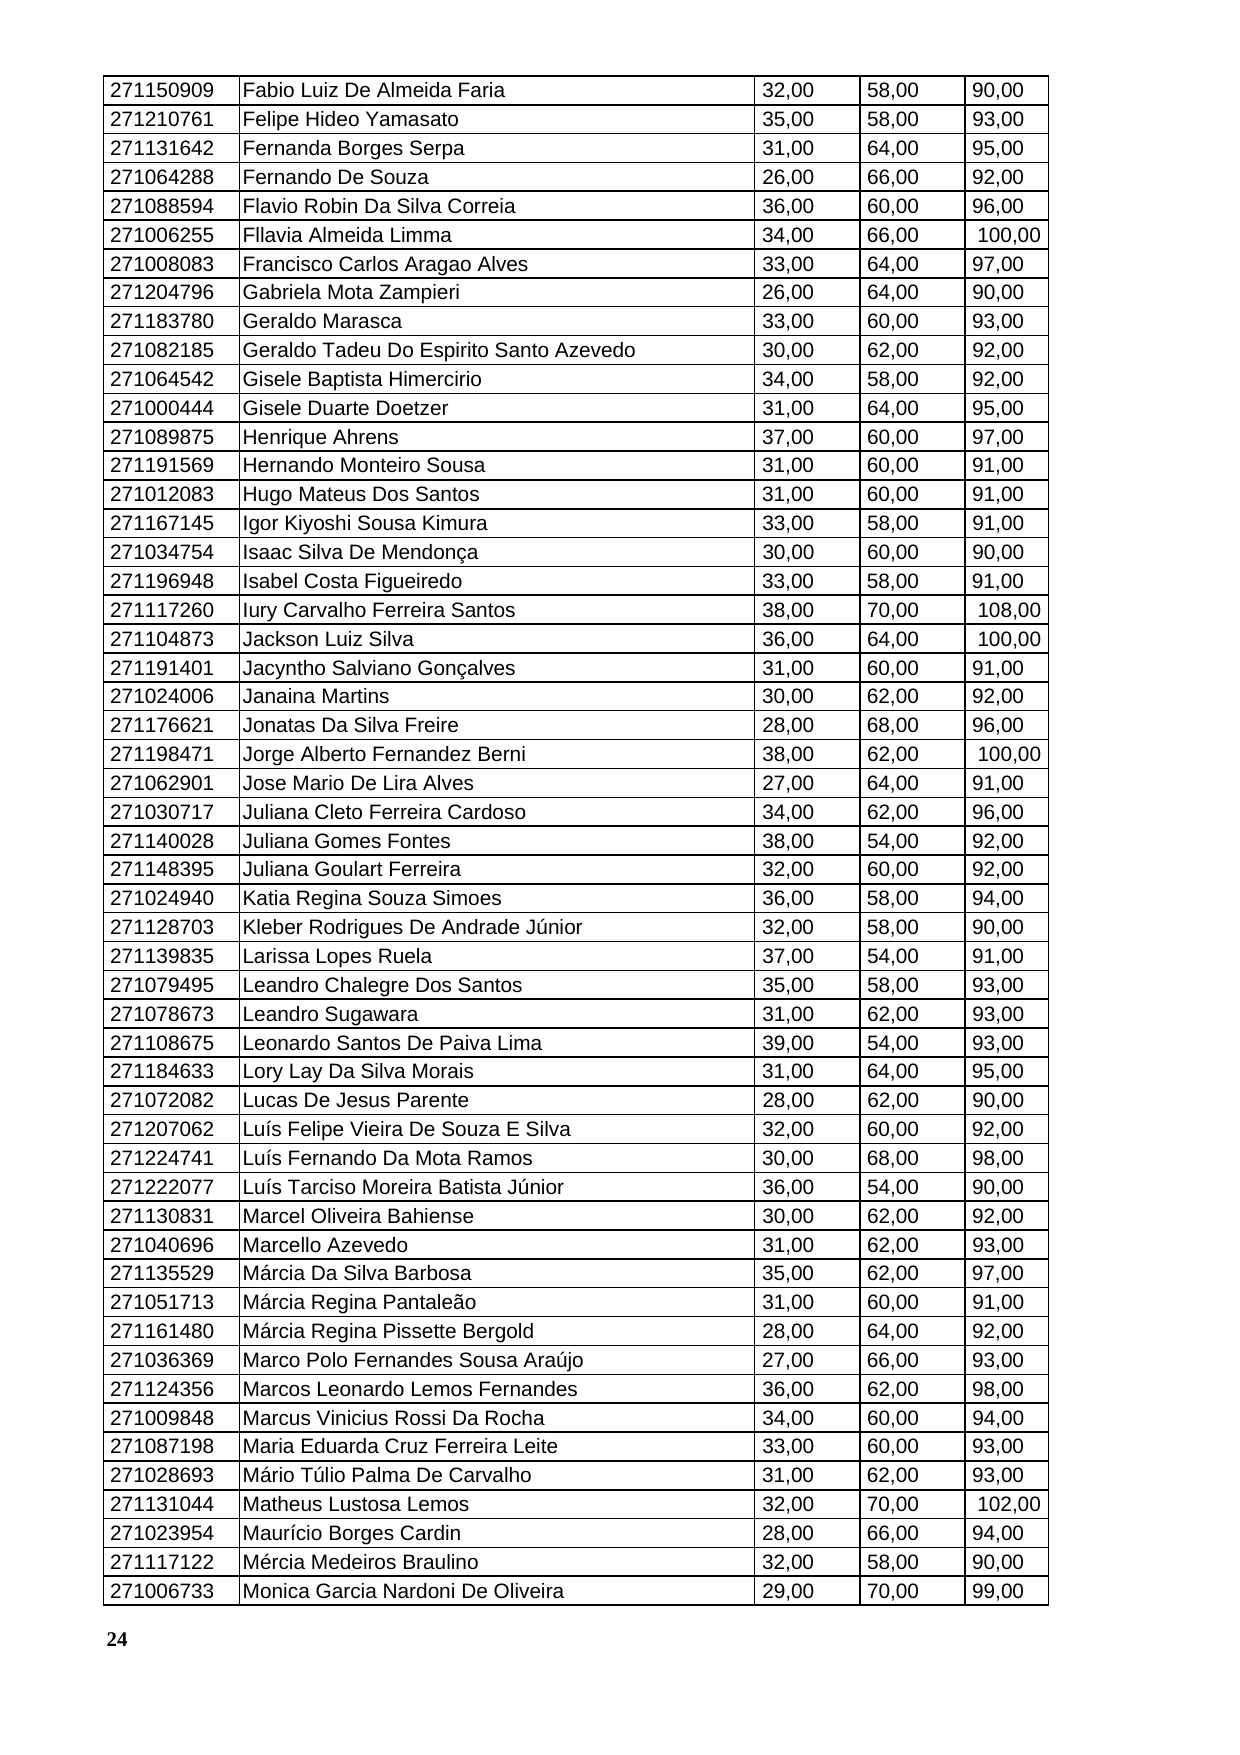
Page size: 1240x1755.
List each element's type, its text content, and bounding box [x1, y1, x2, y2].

table_cell 271167145 [104, 510, 239, 537]
table_cell Márcia Da Silva Barbosa [240, 1260, 754, 1287]
table_cell 100,00 [966, 625, 1048, 652]
table_cell 90,00 [966, 279, 1048, 306]
table_cell Igor Kiyoshi Sousa Kimura [240, 510, 754, 537]
table_cell 62,00 [861, 798, 964, 825]
table_cell 100,00 [966, 221, 1048, 248]
table_cell 271183780 [104, 307, 239, 335]
table_cell 271161480 [104, 1317, 239, 1344]
table_cell 36,00 [755, 1173, 859, 1200]
table_cell 102,00 [966, 1491, 1048, 1518]
table_cell 271117122 [104, 1548, 239, 1575]
table_cell 64,00 [861, 1058, 964, 1085]
table_cell 64,00 [861, 625, 964, 652]
table_cell 271108675 [104, 1029, 239, 1056]
table_cell Isabel Costa Figueiredo [240, 567, 754, 594]
table_cell Marcello Azevedo [240, 1231, 754, 1258]
table_cell 91,00 [966, 452, 1048, 479]
table_cell 31,00 [755, 1058, 859, 1085]
table_cell 60,00 [861, 481, 964, 508]
table_cell 95,00 [966, 1058, 1048, 1085]
table_cell 62,00 [861, 336, 964, 363]
table_cell 93,00 [966, 1231, 1048, 1258]
table_cell 90,00 [966, 913, 1048, 941]
table_cell Hugo Mateus Dos Santos [240, 481, 754, 508]
table_cell 271184633 [104, 1058, 239, 1085]
table_cell 26,00 [755, 163, 859, 190]
table_cell Márcia Regina Pissette Bergold [240, 1317, 754, 1344]
table_cell 60,00 [861, 1288, 964, 1316]
table_cell 271139835 [104, 942, 239, 969]
table_cell 64,00 [861, 1317, 964, 1344]
table_cell 34,00 [755, 798, 859, 825]
table_cell 32,00 [755, 913, 859, 941]
table_cell 92,00 [966, 856, 1048, 883]
table_cell Luís Fernando Da Mota Ramos [240, 1144, 754, 1171]
table_cell Hernando Monteiro Sousa [240, 452, 754, 479]
table_cell 30,00 [755, 1202, 859, 1229]
table_cell 271087198 [104, 1433, 239, 1460]
table_cell 92,00 [966, 365, 1048, 392]
table_cell 271130831 [104, 1202, 239, 1229]
table_cell 92,00 [966, 683, 1048, 710]
table_cell 271000444 [104, 394, 239, 421]
table_cell Marcos Leonardo Lemos Fernandes [240, 1375, 754, 1402]
table_cell 60,00 [861, 654, 964, 681]
table_cell 26,00 [755, 279, 859, 306]
table_cell 60,00 [861, 538, 964, 566]
table_cell 93,00 [966, 307, 1048, 335]
table_cell 54,00 [861, 1029, 964, 1056]
table_cell 64,00 [861, 250, 964, 277]
table_cell 271148395 [104, 856, 239, 883]
table_cell 91,00 [966, 942, 1048, 969]
table_cell Isaac Silva De Mendonça [240, 538, 754, 566]
table_cell Matheus Lustosa Lemos [240, 1491, 754, 1518]
table_cell Henrique Ahrens [240, 423, 754, 450]
table_cell Jonatas Da Silva Freire [240, 711, 754, 739]
table_cell 271006255 [104, 221, 239, 248]
table_cell 68,00 [861, 1144, 964, 1171]
table_cell 91,00 [966, 510, 1048, 537]
table_cell 90,00 [966, 1087, 1048, 1114]
table_cell 271078673 [104, 1000, 239, 1027]
table_cell Marco Polo Fernandes Sousa Araújo [240, 1346, 754, 1373]
table_cell 36,00 [755, 192, 859, 219]
table_cell 32,00 [755, 77, 859, 104]
table_cell 58,00 [861, 971, 964, 998]
table_cell Mércia Medeiros Braulino [240, 1548, 754, 1575]
table_cell Leandro Sugawara [240, 1000, 754, 1027]
table_cell 271124356 [104, 1375, 239, 1402]
table_cell 30,00 [755, 538, 859, 566]
table_cell Fernando De Souza [240, 163, 754, 190]
table_cell 34,00 [755, 1404, 859, 1431]
table_cell 32,00 [755, 1491, 859, 1518]
table_cell 70,00 [861, 1491, 964, 1518]
table_cell 31,00 [755, 481, 859, 508]
table_cell 271140028 [104, 827, 239, 854]
table_cell 30,00 [755, 336, 859, 363]
table_cell 34,00 [755, 365, 859, 392]
table_cell Felipe Hideo Yamasato [240, 106, 754, 133]
table_cell 94,00 [966, 885, 1048, 912]
table_cell 100,00 [966, 740, 1048, 767]
table_cell 271036369 [104, 1346, 239, 1373]
table_cell 91,00 [966, 1288, 1048, 1316]
table_cell 92,00 [966, 1317, 1048, 1344]
table_cell 66,00 [861, 1519, 964, 1547]
table_cell Juliana Gomes Fontes [240, 827, 754, 854]
table_cell 271191401 [104, 654, 239, 681]
table_cell 62,00 [861, 683, 964, 710]
table_cell 60,00 [861, 1115, 964, 1143]
table_cell 271024006 [104, 683, 239, 710]
table_cell 31,00 [755, 654, 859, 681]
table_cell 31,00 [755, 134, 859, 162]
table_cell 95,00 [966, 134, 1048, 162]
table_cell 60,00 [861, 856, 964, 883]
table_cell 271222077 [104, 1173, 239, 1200]
table_cell 66,00 [861, 163, 964, 190]
table_cell 98,00 [966, 1144, 1048, 1171]
table_cell 32,00 [755, 1115, 859, 1143]
table_cell 64,00 [861, 279, 964, 306]
table_cell 60,00 [861, 192, 964, 219]
table_cell 92,00 [966, 1202, 1048, 1229]
table_cell 97,00 [966, 423, 1048, 450]
table_cell Fllavia Almeida Limma [240, 221, 754, 248]
table_cell 62,00 [861, 740, 964, 767]
table_cell 271207062 [104, 1115, 239, 1143]
table_cell 93,00 [966, 106, 1048, 133]
table_cell 32,00 [755, 1548, 859, 1575]
table_cell 31,00 [755, 1231, 859, 1258]
table_cell 60,00 [861, 1433, 964, 1460]
table_cell 60,00 [861, 452, 964, 479]
table_cell 58,00 [861, 77, 964, 104]
table_cell 271196948 [104, 567, 239, 594]
table_cell 62,00 [861, 1375, 964, 1402]
table_cell 90,00 [966, 538, 1048, 566]
table_cell 271224741 [104, 1144, 239, 1171]
table_cell 58,00 [861, 885, 964, 912]
table_cell 91,00 [966, 654, 1048, 681]
table_cell Jose Mario De Lira Alves [240, 769, 754, 796]
table_cell 38,00 [755, 596, 859, 623]
table_cell 34,00 [755, 221, 859, 248]
table_cell 271040696 [104, 1231, 239, 1258]
table_cell Katia Regina Souza Simoes [240, 885, 754, 912]
table_cell 92,00 [966, 827, 1048, 854]
table_cell 271064542 [104, 365, 239, 392]
table_cell 31,00 [755, 452, 859, 479]
table_cell Geraldo Marasca [240, 307, 754, 335]
table_cell 94,00 [966, 1519, 1048, 1547]
table_cell 96,00 [966, 711, 1048, 739]
table_cell 93,00 [966, 1000, 1048, 1027]
table_cell 271150909 [104, 77, 239, 104]
table_cell 95,00 [966, 394, 1048, 421]
table_cell 271210761 [104, 106, 239, 133]
table_cell Francisco Carlos Aragao Alves [240, 250, 754, 277]
table_cell Juliana Goulart Ferreira [240, 856, 754, 883]
table_cell 27,00 [755, 1346, 859, 1373]
table_cell 93,00 [966, 1433, 1048, 1460]
table_cell 60,00 [861, 307, 964, 335]
table_cell 31,00 [755, 394, 859, 421]
table_cell Lucas De Jesus Parente [240, 1087, 754, 1114]
table_cell 271198471 [104, 740, 239, 767]
table_cell 97,00 [966, 250, 1048, 277]
table_cell 93,00 [966, 1462, 1048, 1489]
table_cell Jorge Alberto Fernandez Berni [240, 740, 754, 767]
table_cell 62,00 [861, 1231, 964, 1258]
table_cell 64,00 [861, 134, 964, 162]
table_cell 32,00 [755, 856, 859, 883]
table_cell 64,00 [861, 769, 964, 796]
table_cell 68,00 [861, 711, 964, 739]
table_cell 64,00 [861, 394, 964, 421]
table_cell 28,00 [755, 1317, 859, 1344]
table_cell 62,00 [861, 1202, 964, 1229]
table_cell 35,00 [755, 106, 859, 133]
table_cell 271028693 [104, 1462, 239, 1489]
table_cell 33,00 [755, 567, 859, 594]
table_cell 38,00 [755, 740, 859, 767]
table_cell Janaina Martins [240, 683, 754, 710]
table_cell 92,00 [966, 1115, 1048, 1143]
table_cell 28,00 [755, 1519, 859, 1547]
table_cell 94,00 [966, 1404, 1048, 1431]
table_cell Larissa Lopes Ruela [240, 942, 754, 969]
table_cell 39,00 [755, 1029, 859, 1056]
table_cell 66,00 [861, 1346, 964, 1373]
table_cell 62,00 [861, 1462, 964, 1489]
table_cell 70,00 [861, 1577, 964, 1604]
table_cell Fernanda Borges Serpa [240, 134, 754, 162]
table_cell 38,00 [755, 827, 859, 854]
table_cell 271131642 [104, 134, 239, 162]
table_cell 271128703 [104, 913, 239, 941]
table_cell Gisele Baptista Himercirio [240, 365, 754, 392]
table_cell 62,00 [861, 1000, 964, 1027]
table_cell 29,00 [755, 1577, 859, 1604]
table_cell 33,00 [755, 250, 859, 277]
table_cell 33,00 [755, 1433, 859, 1460]
table_cell 92,00 [966, 336, 1048, 363]
table_cell 271191569 [104, 452, 239, 479]
table_cell Juliana Cleto Ferreira Cardoso [240, 798, 754, 825]
table_cell 271082185 [104, 336, 239, 363]
table_cell Iury Carvalho Ferreira Santos [240, 596, 754, 623]
table_cell 271072082 [104, 1087, 239, 1114]
table_cell 31,00 [755, 1288, 859, 1316]
table_cell Flavio Robin Da Silva Correia [240, 192, 754, 219]
table_cell Leandro Chalegre Dos Santos [240, 971, 754, 998]
table_cell Marcus Vinicius Rossi Da Rocha [240, 1404, 754, 1431]
table_cell Maria Eduarda Cruz Ferreira Leite [240, 1433, 754, 1460]
table_cell 271024940 [104, 885, 239, 912]
table_cell 58,00 [861, 106, 964, 133]
table_cell 31,00 [755, 1000, 859, 1027]
table_cell 36,00 [755, 885, 859, 912]
table_cell 62,00 [861, 1087, 964, 1114]
table_cell 98,00 [966, 1375, 1048, 1402]
table_cell 90,00 [966, 1548, 1048, 1575]
table_cell 271023954 [104, 1519, 239, 1547]
table_cell 93,00 [966, 1029, 1048, 1056]
table_cell Fabio Luiz De Almeida Faria [240, 77, 754, 104]
table_cell 271009848 [104, 1404, 239, 1431]
table_cell 271051713 [104, 1288, 239, 1316]
table_cell Leonardo Santos De Paiva Lima [240, 1029, 754, 1056]
table_cell 33,00 [755, 307, 859, 335]
table_cell 60,00 [861, 1404, 964, 1431]
table_cell 27,00 [755, 769, 859, 796]
table_cell Jackson Luiz Silva [240, 625, 754, 652]
table_cell 91,00 [966, 481, 1048, 508]
table_cell 271079495 [104, 971, 239, 998]
table_cell Monica Garcia Nardoni De Oliveira [240, 1577, 754, 1604]
table_cell 62,00 [861, 1260, 964, 1287]
table_cell 37,00 [755, 942, 859, 969]
table_cell 30,00 [755, 683, 859, 710]
table_cell Márcia Regina Pantaleão [240, 1288, 754, 1316]
table_cell 271034754 [104, 538, 239, 566]
table_cell 91,00 [966, 769, 1048, 796]
table_cell Maurício Borges Cardin [240, 1519, 754, 1547]
table_cell 271131044 [104, 1491, 239, 1518]
table_cell 99,00 [966, 1577, 1048, 1604]
table_cell 58,00 [861, 510, 964, 537]
table_cell 271030717 [104, 798, 239, 825]
table_cell 66,00 [861, 221, 964, 248]
table_cell Geraldo Tadeu Do Espirito Santo Azevedo [240, 336, 754, 363]
table_cell Kleber Rodrigues De Andrade Júnior [240, 913, 754, 941]
table_cell 271064288 [104, 163, 239, 190]
table_cell 108,00 [966, 596, 1048, 623]
table_cell 60,00 [861, 423, 964, 450]
table_cell Gisele Duarte Doetzer [240, 394, 754, 421]
table_cell 54,00 [861, 942, 964, 969]
table_cell Marcel Oliveira Bahiense [240, 1202, 754, 1229]
table_cell 58,00 [861, 365, 964, 392]
table_cell 271117260 [104, 596, 239, 623]
table_cell 58,00 [861, 567, 964, 594]
table_cell 271088594 [104, 192, 239, 219]
table_cell 92,00 [966, 163, 1048, 190]
table_cell 28,00 [755, 711, 859, 739]
table_cell 36,00 [755, 625, 859, 652]
table_cell 93,00 [966, 971, 1048, 998]
table_cell Lory Lay Da Silva Morais [240, 1058, 754, 1085]
table_cell Mário Túlio Palma De Carvalho [240, 1462, 754, 1489]
table_cell 31,00 [755, 1462, 859, 1489]
table_cell 271089875 [104, 423, 239, 450]
table_cell 33,00 [755, 510, 859, 537]
table_cell 58,00 [861, 1548, 964, 1575]
table_cell 96,00 [966, 798, 1048, 825]
table_cell Luís Tarciso Moreira Batista Júnior [240, 1173, 754, 1200]
table_cell 271006733 [104, 1577, 239, 1604]
table_cell 36,00 [755, 1375, 859, 1402]
table_cell 91,00 [966, 567, 1048, 594]
table_cell 54,00 [861, 827, 964, 854]
table_cell 96,00 [966, 192, 1048, 219]
table_cell 271135529 [104, 1260, 239, 1287]
table_cell 35,00 [755, 971, 859, 998]
table_cell 54,00 [861, 1173, 964, 1200]
table_cell 35,00 [755, 1260, 859, 1287]
table_cell 271104873 [104, 625, 239, 652]
table_cell Gabriela Mota Zampieri [240, 279, 754, 306]
table_cell 271012083 [104, 481, 239, 508]
table_cell Luís Felipe Vieira De Souza E Silva [240, 1115, 754, 1143]
table_cell 30,00 [755, 1144, 859, 1171]
table_cell 271176621 [104, 711, 239, 739]
table_cell 90,00 [966, 77, 1048, 104]
table_cell 271204796 [104, 279, 239, 306]
table_cell 97,00 [966, 1260, 1048, 1287]
table_cell 271062901 [104, 769, 239, 796]
table_cell Jacyntho Salviano Gonçalves [240, 654, 754, 681]
table_cell 37,00 [755, 423, 859, 450]
table_cell 58,00 [861, 913, 964, 941]
table_cell 70,00 [861, 596, 964, 623]
table_cell 28,00 [755, 1087, 859, 1114]
table_cell 90,00 [966, 1173, 1048, 1200]
table_cell 93,00 [966, 1346, 1048, 1373]
table_cell 271008083 [104, 250, 239, 277]
